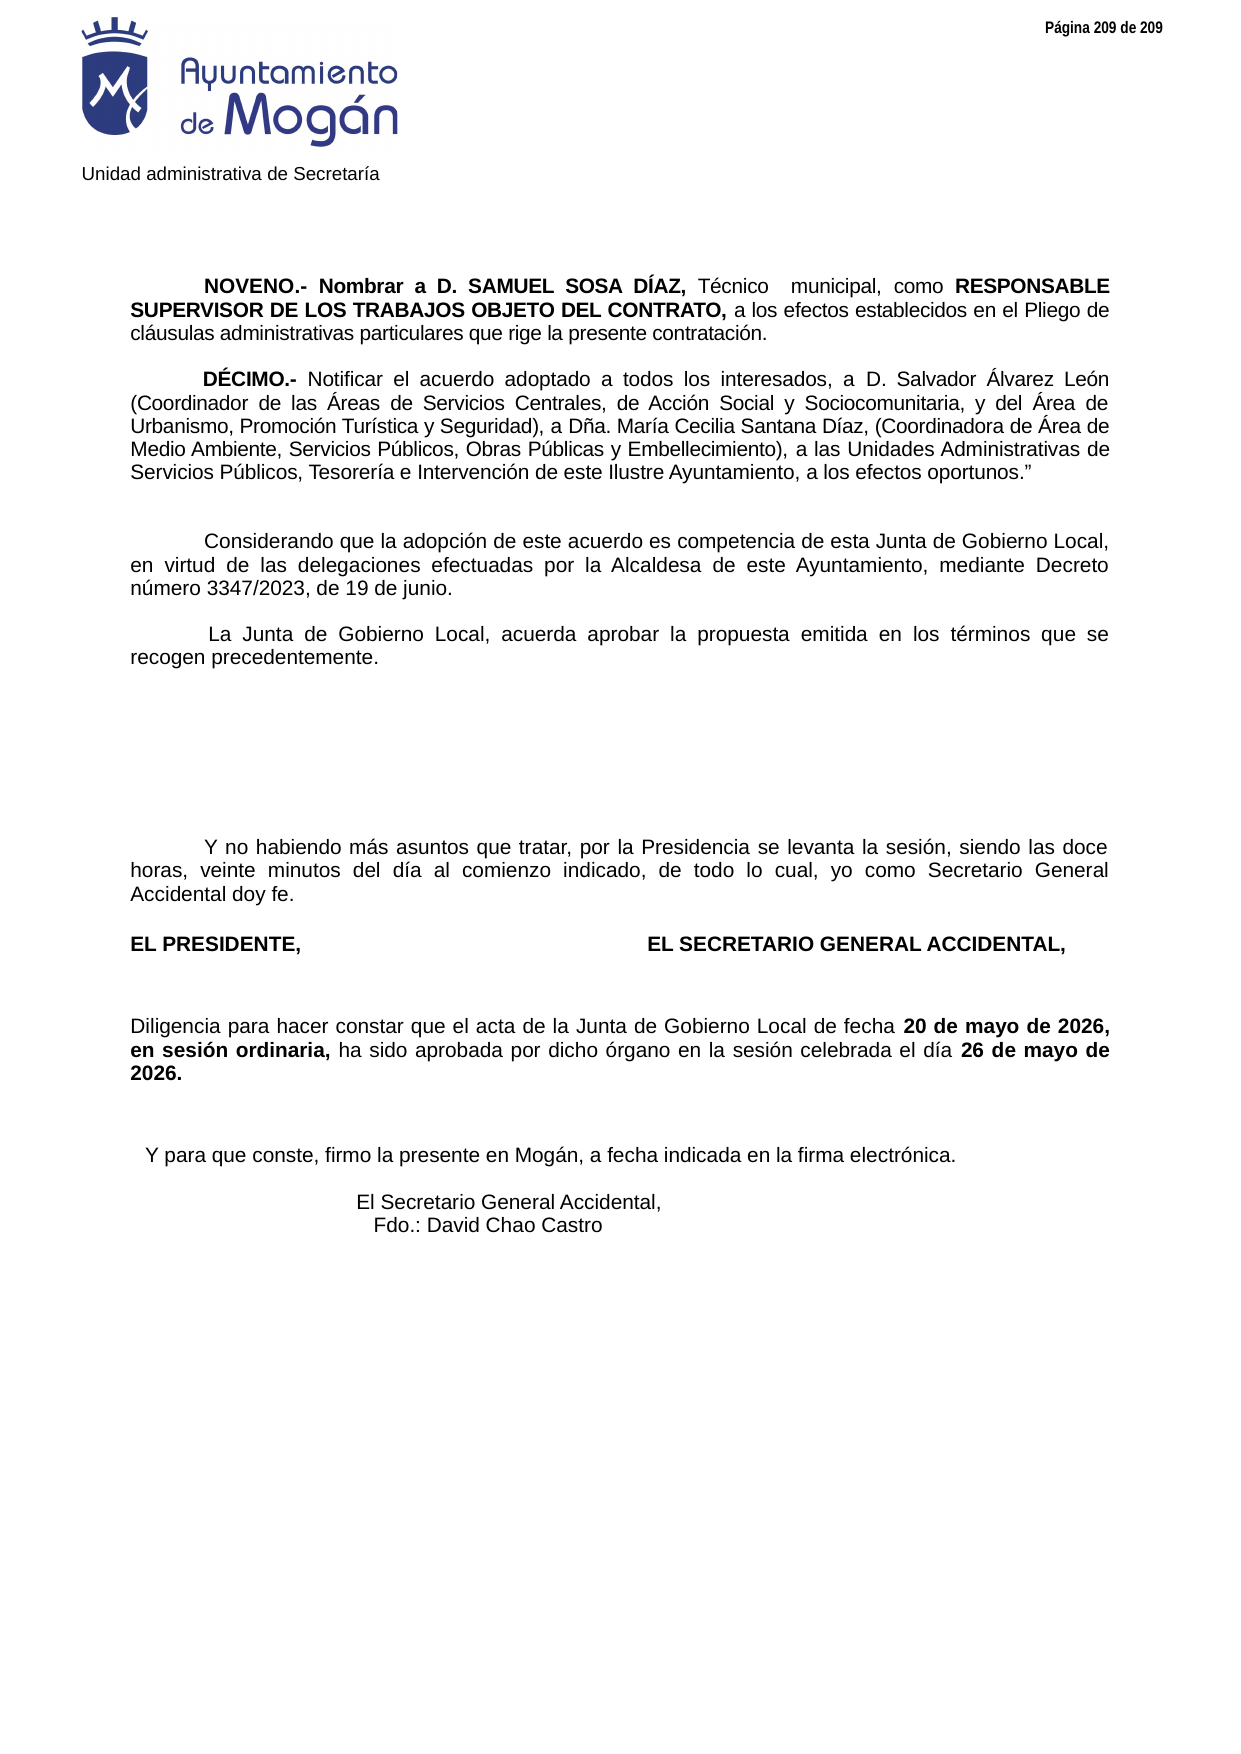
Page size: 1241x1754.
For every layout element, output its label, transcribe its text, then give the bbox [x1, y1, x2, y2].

text El Secretario General Accidental, [71, 1190, 1169, 1213]
text La Junta de Gobierno Local, acuerda aprobar la propuesta emitida en los términos que se recogen precedentemente. [130, 623, 1110, 669]
text EL PRESIDENTE, EL SECRETARIO GENERAL ACCIDENTAL, [130, 932, 1110, 956]
text Y no habiendo más asuntos que tratar, por la Presidencia se levanta la sesión, siendo las doce horas, veinte minutos del día al comienzo indicado, de todo lo cual, yo como Secretario General Accidental doy fe. [130, 836, 1110, 905]
text NOVENO.- Nombrar a D. SAMUEL SOSA DÍAZ, Técnico municipal, como RESPONSABLE SUPERVISOR DE LOS TRABAJOS OBJETO DEL CONTRATO, a los efectos establecidos en el Pliego de cláusulas administrativas particulares que rige la presente contratación. [130, 275, 1110, 344]
text Fdo.: David Chao Castro [71, 1213, 1169, 1237]
picture [81, 17, 398, 153]
text Considerando que la adopción de este acuerdo es competencia de esta Junta de Gobierno Local, en virtud de las delegaciones efectuadas por la Alcaldesa de este Ayuntamiento, mediante Decreto número 3347/2023, de 19 de junio. [130, 530, 1110, 600]
text Diligencia para hacer constar que el acta de la Junta de Gobierno Local de fecha 20 de mayo de 2026, en sesión ordinaria, ha sido aprobada por dicho órgano en la sesión celebrada el día 26 de mayo de 2026. [130, 1015, 1110, 1085]
text DÉCIMO.- Notificar el acuerdo adoptado a todos los interesados, a D. Salvador Álvarez León (Coordinador de las Áreas de Servicios Centrales, de Acción Social y Sociocomunitaria, y del Área de Urbanismo, Promoción Turística y Seguridad), a Dña. María Cecilia Santana Díaz, (Coordinadora de Área de Medio Ambiente, Servicios Públicos, Obras Públicas y Embellecimiento), a las Unidades Administrativas de Servicios Públicos, Tesorería e Intervención de este Ilustre Ayuntamiento, a los efectos oportunos.” [130, 368, 1110, 484]
text Y para que conste, firmo la presente en Mogán, a fecha indicada en la firma electrónica. [71, 1144, 1169, 1167]
